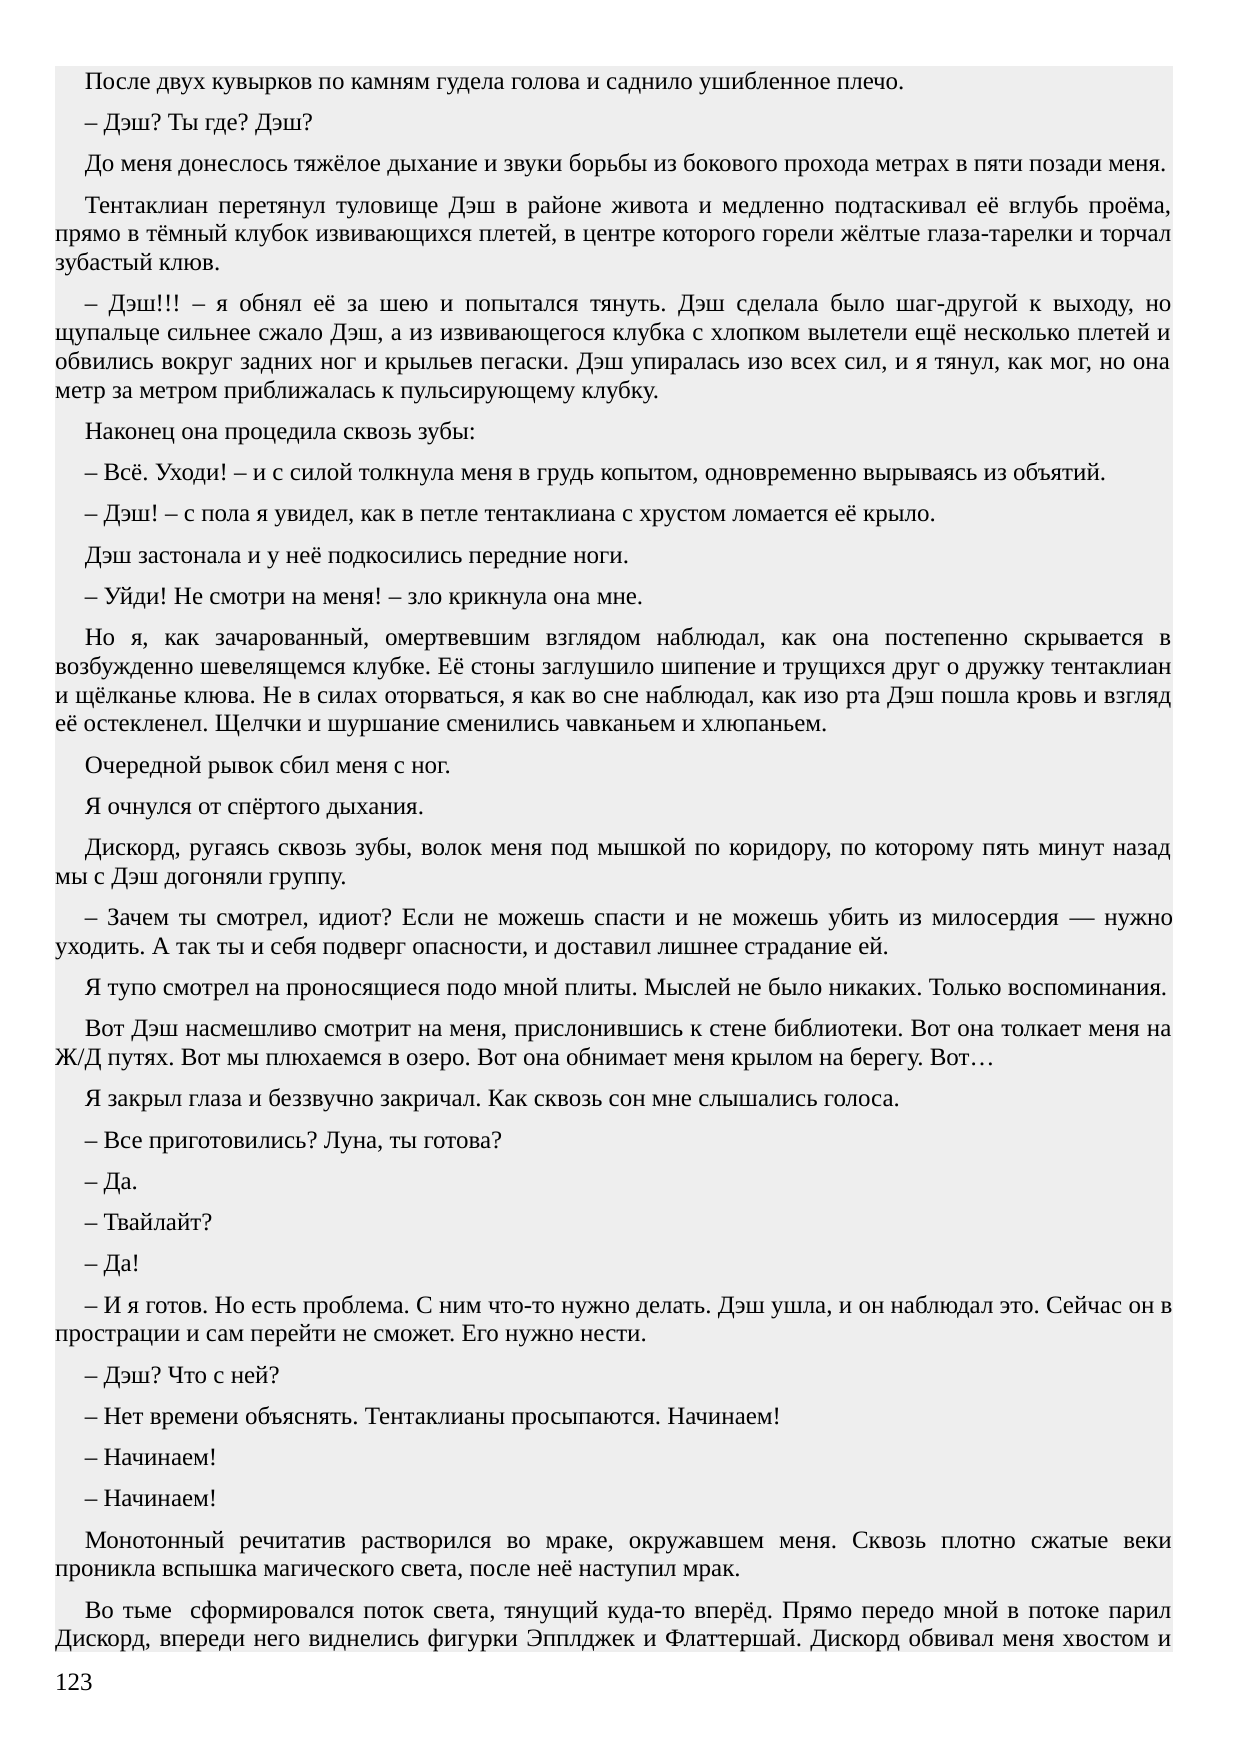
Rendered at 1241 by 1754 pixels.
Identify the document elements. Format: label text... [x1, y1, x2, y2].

text – Всё. Уходи! – и с силой толкнула меня в грудь копытом, одновременно вырываясь из объятий. [55, 457, 1173, 486]
text После двух кувырков по камням гудела голова и саднило ушибленное плечо. [55, 66, 1173, 95]
text Очередной рывок сбил меня с ног. [55, 750, 1173, 778]
text – Твайлайт? [55, 1207, 1173, 1236]
text Я тупо смотрел на проносящиеся подо мной плиты. Мыслей не было никаких. Только воспоминания. [55, 972, 1173, 1001]
text – Нет времени объяснять. Тентаклианы просыпаются. Начинаем! [55, 1401, 1173, 1430]
text Вот Дэш насмешливо смотрит на меня, прислонившись к стене библиотеки. Вот она толкает меня на Ж/Д путях. Вот мы плюхаемся в озеро. Вот она обнимает меня крылом на берегу. Вот… [55, 1013, 1173, 1071]
text – Все приготовились? Луна, ты готова? [55, 1125, 1173, 1153]
text Я очнулся от спёртого дыхания. [55, 791, 1173, 820]
text – Да. [55, 1166, 1173, 1195]
text Но я, как зачарованный, омертвевшим взглядом наблюдал, как она постепенно скрывается в возбужденно шевелящемся клубке. Её стоны заглушило шипение и трущихся друг о дружку тентаклиан и щёлканье клюва. Не в силах оторваться, я как во сне наблюдал, как изо рта Дэш пошла кровь и взгляд её остекленел. Щелчки и шуршание сменились чавканьем и хлюпаньем. [55, 622, 1173, 737]
text – Начинаем! [55, 1442, 1173, 1471]
text Монотонный речитатив растворился во мраке, окружавшем меня. Сквозь плотно сжатые веки проникла вспышка магического света, после неё наступил мрак. [55, 1525, 1173, 1582]
text Дэш застонала и у неё подкосились передние ноги. [55, 540, 1173, 568]
text – Да! [55, 1248, 1173, 1277]
text Во тьме сформировался поток света, тянущий куда-то вперёд. Прямо передо мной в потоке парил Дискорд, впереди него виднелись фигурки Эпплджек и Флаттершай. Дискорд обвивал меня хвостом и [55, 1595, 1173, 1652]
text Дискорд, ругаясь сквозь зубы, волок меня под мышкой по коридору, по которому пять минут назад мы с Дэш догоняли группу. [55, 832, 1173, 890]
text Я закрыл глаза и беззвучно закричал. Как сквозь сон мне слышались голоса. [55, 1083, 1173, 1112]
text – Начинаем! [55, 1483, 1173, 1512]
text – И я готов. Но есть проблема. С ним что-то нужно делать. Дэш ушла, и он наблюдал это. Сейчас он в прострации и сам перейти не сможет. Его нужно нести. [55, 1290, 1173, 1347]
text – Дэш? Что с ней? [55, 1360, 1173, 1388]
text До меня донеслось тяжёлое дыхание и звуки борьбы из бокового прохода метрах в пяти позади меня. [55, 148, 1173, 177]
text Тентаклиан перетянул туловище Дэш в районе живота и медленно подтаскивал её вглубь проёма, прямо в тёмный клубок извивающихся плетей, в центре которого горели жёлтые глаза-тарелки и торчал зубастый клюв. [55, 190, 1173, 276]
text – Дэш! – с пола я увидел, как в петле тентаклиана с хрустом ломается её крыло. [55, 498, 1173, 527]
text – Дэш!!! – я обнял её за шею и попытался тянуть. Дэш сделала было шаг-другой к выходу, но щупальце сильнее сжало Дэш, а из извивающегося клубка с хлопком вылетели ещё несколько плетей и обвились вокруг задних ног и крыльев пегаски. Дэш упиралась изо всех сил, и я тянул, как мог, но она метр за метром приближалась к пульсирующему клубку. [55, 288, 1173, 403]
text – Зачем ты смотрел, идиот? Если не можешь спасти и не можешь убить из милосердия — нужно уходить. А так ты и себя подверг опасности, и доставил лишнее страдание ей. [55, 902, 1173, 960]
text Наконец она процедила сквозь зубы: [55, 416, 1173, 445]
text – Дэш? Ты где? Дэш? [55, 107, 1173, 136]
text – Уйди! Не смотри на меня! – зло крикнула она мне. [55, 581, 1173, 610]
